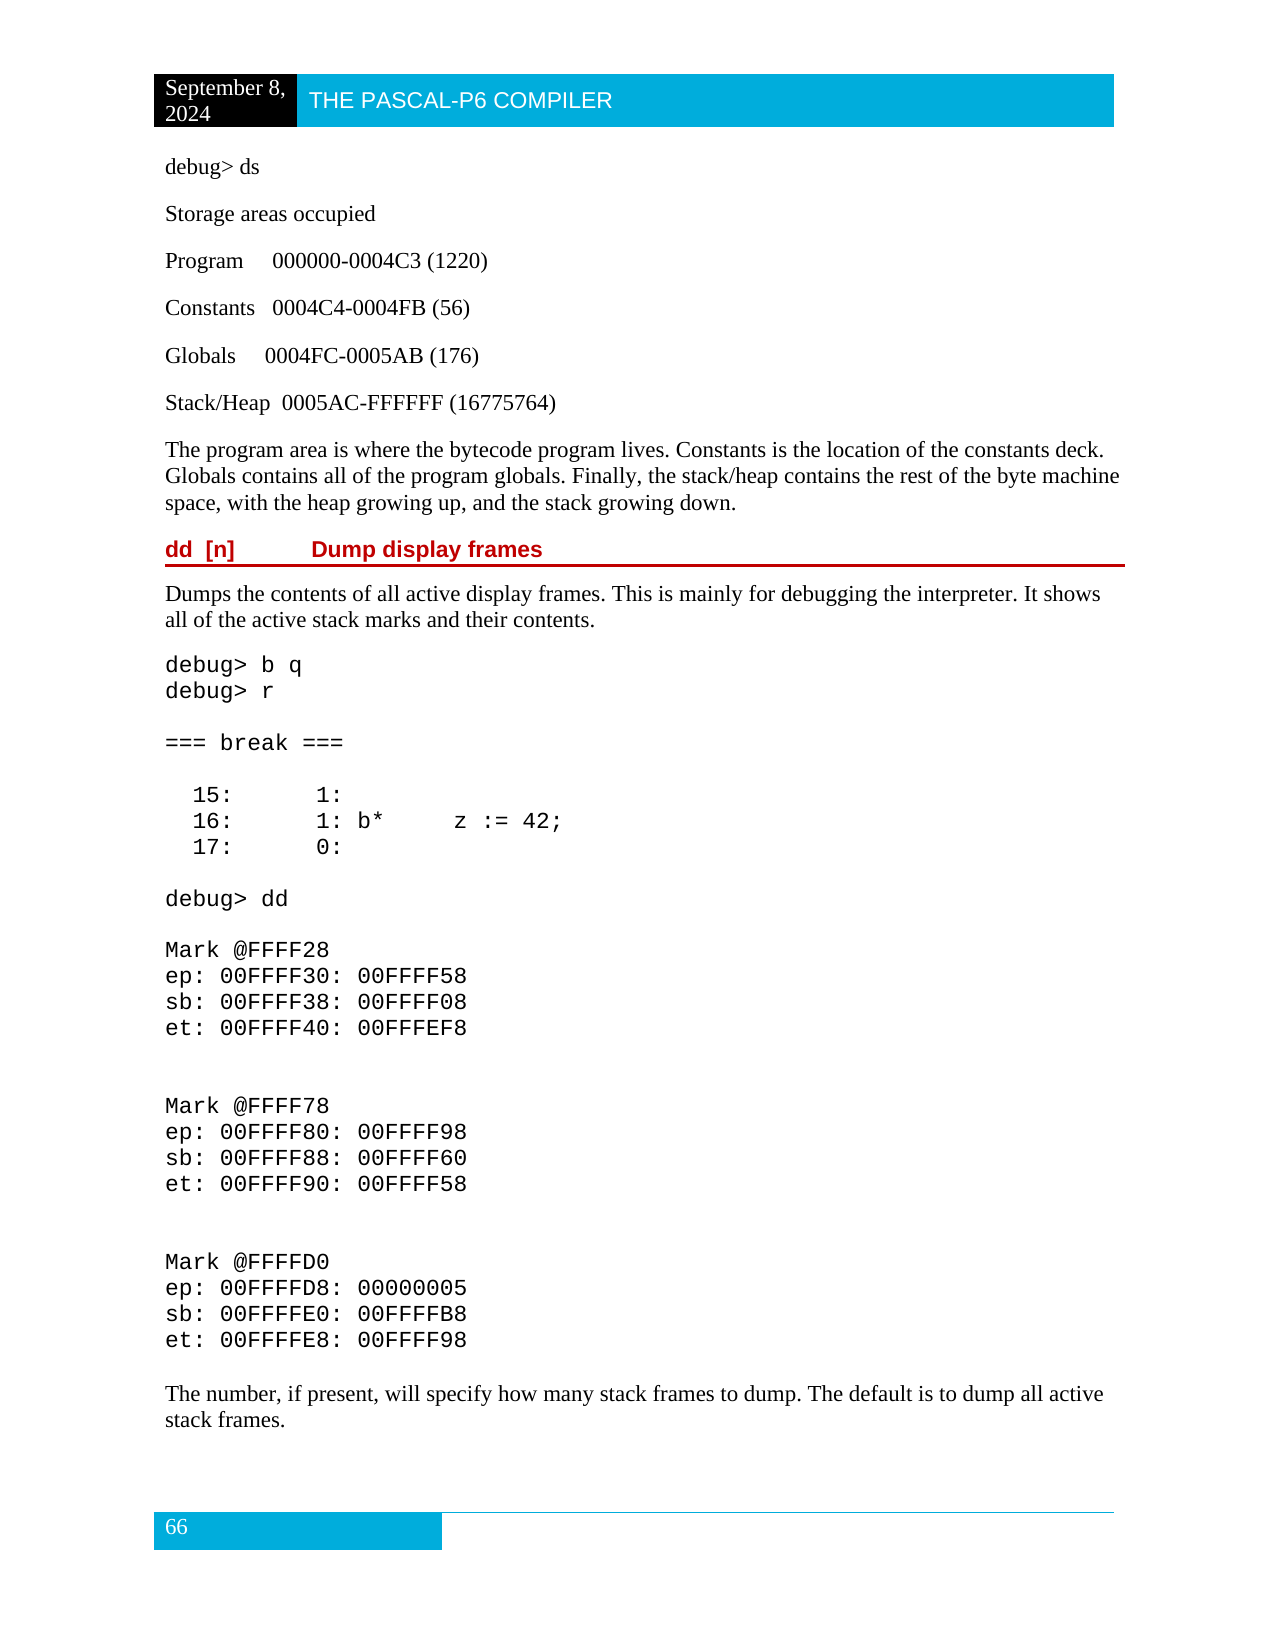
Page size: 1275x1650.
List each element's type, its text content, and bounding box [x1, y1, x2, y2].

text et: 00FFFF90: 00FFFF58 [165, 1172, 1125, 1198]
text sb: 00FFFF38: 00FFFF08 [165, 991, 1125, 1017]
text Dumps the contents of all active display frames. This is mainly for debugging the interpreter. It shows all of the active stack marks and their contents. [165, 580, 1125, 633]
text ep: 00FFFF30: 00FFFF58 [165, 965, 1125, 991]
text et: 00FFFFE8: 00FFFF98 [165, 1328, 1125, 1354]
text 17: 0: [165, 835, 1125, 861]
text 16: 1: b* z := 42; [165, 809, 1125, 835]
text Storage areas occupied [165, 200, 1125, 226]
text ep: 00FFFF80: 00FFFF98 [165, 1120, 1125, 1146]
text Program 000000-0004C3 (1220) [165, 247, 1125, 274]
text debug> dd [165, 887, 1125, 913]
text === break === [165, 731, 1125, 757]
text Mark @FFFF78 [165, 1094, 1125, 1120]
text Mark @FFFF28 [165, 939, 1125, 965]
text sb: 00FFFF88: 00FFFF60 [165, 1146, 1125, 1172]
subtitle dd [n] Dump display frames [165, 536, 1125, 564]
text The program area is where the bytecode program lives. Constants is the location of the constants deck. Globals contains all of the program globals. Finally, the stack/heap contains the rest of the byte machine space, with the heap growing up, and the stack growing down. [165, 436, 1125, 515]
text The number, if present, will specify how many stack frames to dump. The default is to dump all active stack frames. [165, 1380, 1125, 1432]
text Mark @FFFFD0 [165, 1250, 1125, 1276]
text 15: 1: [165, 783, 1125, 809]
text debug> r [165, 679, 1125, 705]
text Stack/Heap 0005AC-FFFFFF (16775764) [165, 389, 1125, 415]
text et: 00FFFF40: 00FFFEF8 [165, 1017, 1125, 1043]
text sb: 00FFFFE0: 00FFFFB8 [165, 1302, 1125, 1328]
text ep: 00FFFFD8: 00000005 [165, 1276, 1125, 1302]
text Constants 0004C4-0004FB (56) [165, 294, 1125, 321]
text Globals 0004FC-0005AB (176) [165, 342, 1125, 368]
text debug> b q [165, 653, 1125, 679]
text debug> ds [165, 153, 1125, 179]
